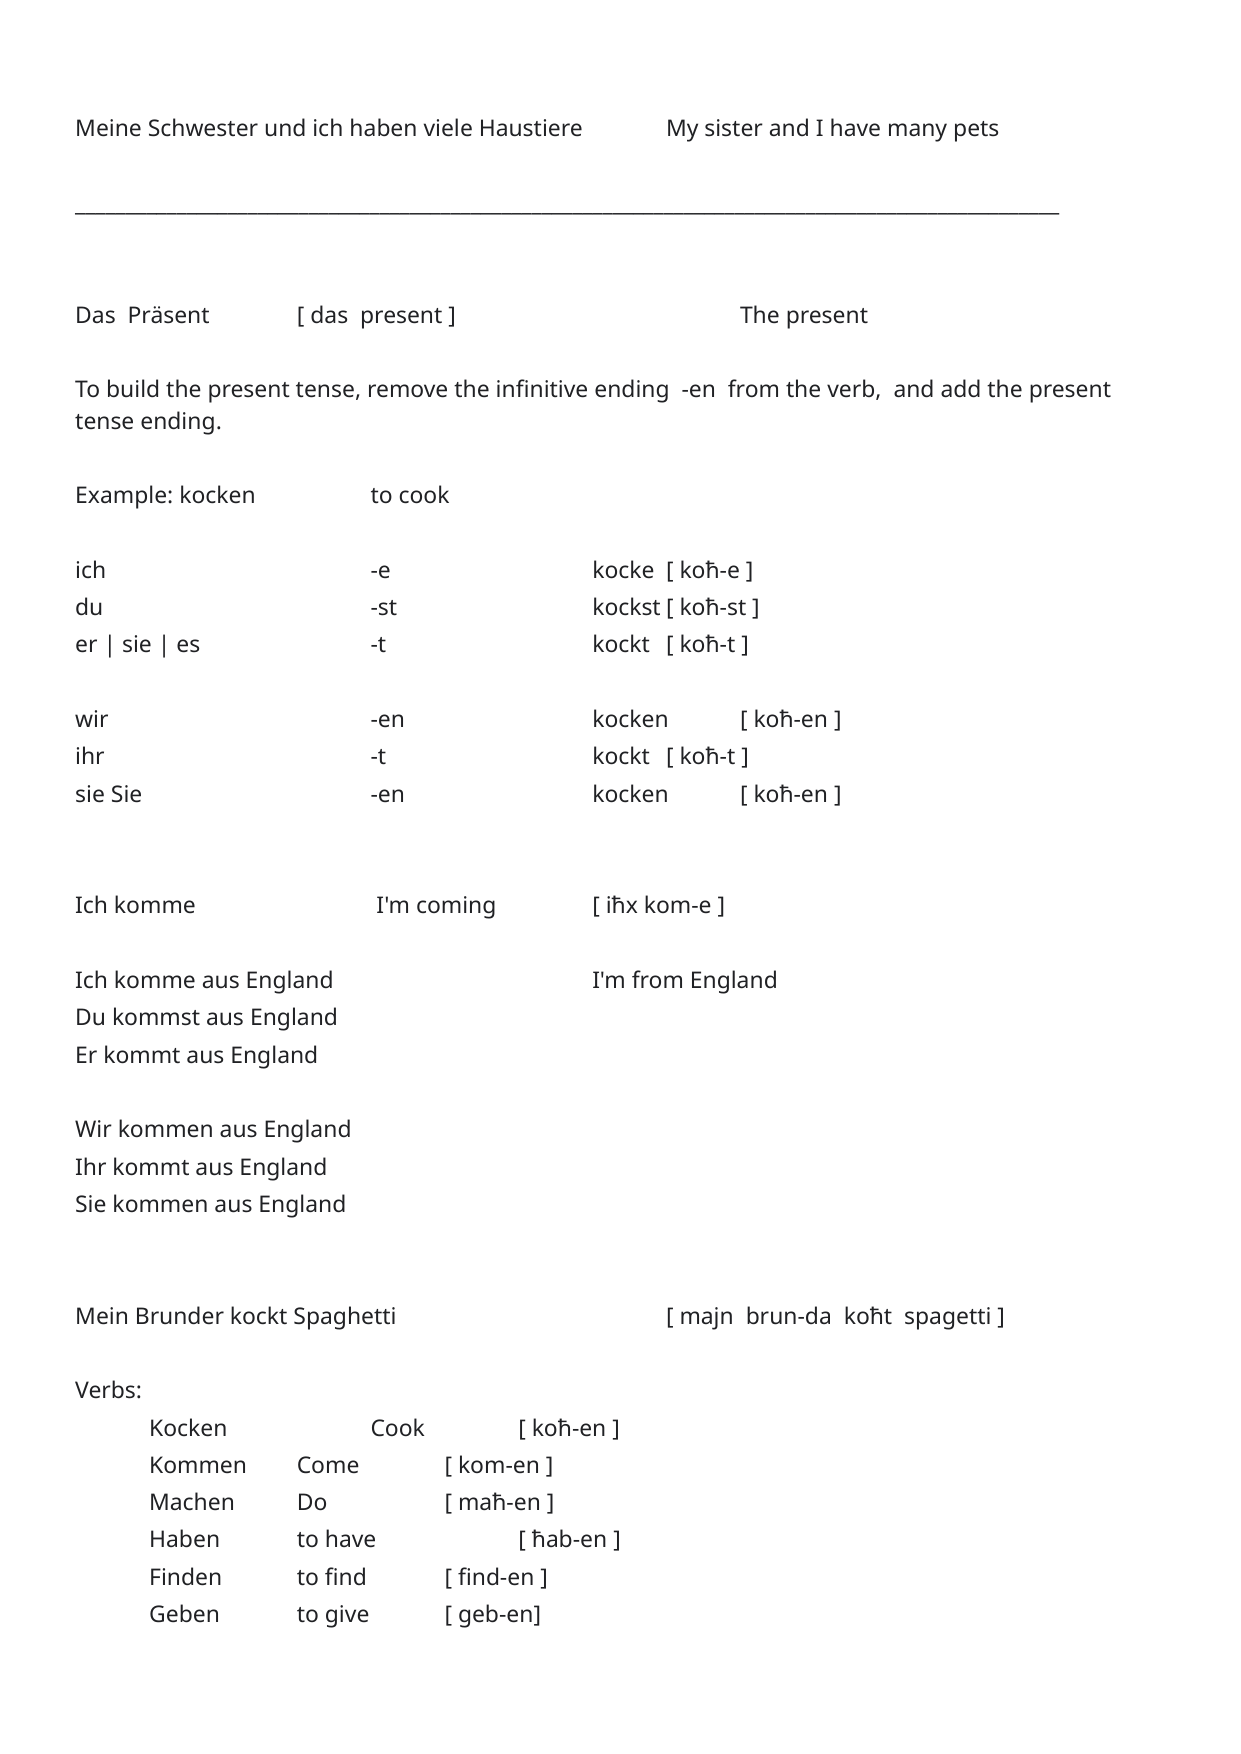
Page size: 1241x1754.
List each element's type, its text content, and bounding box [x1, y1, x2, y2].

text wir -en kocken [ koħ-en ] [75, 703, 1165, 734]
text Example: kocken to cook [75, 479, 1165, 510]
text Du kommst aus England [75, 1001, 1165, 1032]
text Mein Brunder kockt Spaghetti [ majn brun-da koħt spagetti ] [75, 1299, 1165, 1331]
text Kocken Cook [ koħ-en ] [75, 1411, 1165, 1443]
text Finden to find [ find-en ] [75, 1561, 1165, 1592]
text du -st kockst [ koħ-st ] [75, 591, 1165, 622]
text Er kommt aus England [75, 1038, 1165, 1070]
text Sie kommen aus England [75, 1188, 1165, 1219]
text sie Sie -en kocken [ koħ-en ] [75, 777, 1165, 809]
text Kommen Come [ kom-en ] [75, 1449, 1165, 1480]
text Ich komme I'm coming [ iħx kom-e ] [75, 889, 1165, 921]
text er | sie | es -t kockt [ koħ-t ] [75, 628, 1165, 659]
text Meine Schwester und ich haben viele Haustiere My sister and I have many pets [75, 112, 1165, 143]
text Machen Do [ maħ-en ] [75, 1486, 1165, 1517]
text Haben to have [ ħab-en ] [75, 1523, 1165, 1554]
text ich -e kocke [ koħ-e ] [75, 554, 1165, 585]
text Ich komme aus England I'm from England [75, 964, 1165, 995]
text Wir kommen aus England [75, 1113, 1165, 1144]
text ihr -t kockt [ koħ-t ] [75, 740, 1165, 771]
text Ihr kommt aus England [75, 1150, 1165, 1182]
text _________________________________________________________________________________________________ [75, 187, 1165, 218]
text Das Präsent [ das present ] The present [75, 299, 1165, 330]
text Verbs: [75, 1374, 1165, 1405]
text Geben to give [ geb-en] [75, 1598, 1165, 1629]
text To build the present tense, remove the infinitive ending -en from the verb, and add the present tense ending. [75, 373, 1165, 436]
